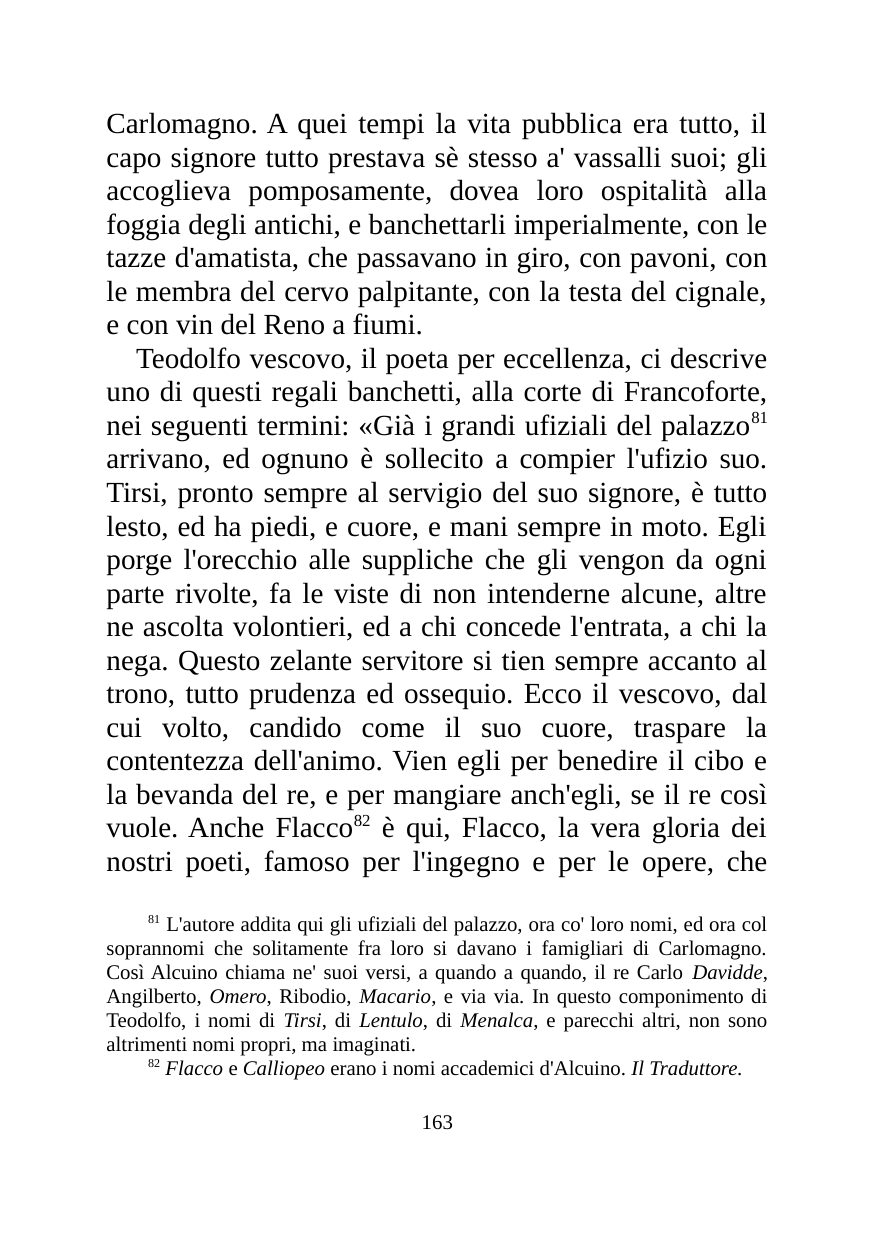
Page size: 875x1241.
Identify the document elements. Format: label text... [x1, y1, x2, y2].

text Carlomagno. A quei tempi la vita pubblica era tutto, il capo signore tutto prestava sè stesso a' vassalli suoi; gli accoglieva pomposamente, dovea loro ospitalità alla foggia degli antichi, e banchettarli imperialmente, con le tazze d'amatista, che passavano in giro, con pavoni, con le membra del cervo palpitante, con la testa del cignale, e con vin del Reno a fiumi. [106, 106, 768, 341]
text Teodolfo vescovo, il poeta per eccellenza, ci descrive uno di questi regali banchetti, alla corte di Francoforte, nei seguenti termini: «Già i grandi ufiziali del palazzo arrivano, ed ognuno è sollecito a compier l'ufizio suo. Tirsi, pronto sempre al servigio del suo signore, è tutto lesto, ed ha piedi, e cuore, e mani sempre in moto. Egli porge l'orecchio alle suppliche che gli vengon da ogni parte rivolte, fa le viste di non intenderne alcune, altre ne ascolta volontieri, ed a chi concede l'entrata, a chi la nega. Questo zelante servitore si tien sempre accanto al trono, tutto prudenza ed ossequio. Ecco il vescovo, dal cui volto, candido come il suo cuore, traspare la contentezza dell'animo. Vien egli per benedire il cibo e la bevanda del re, e per mangiare anch'egli, se il re così vuole. Anche Flacco è qui, Flacco, la vera gloria dei nostri poeti, famoso per l'ingegno e per le opere, che [106, 341, 768, 878]
text L'autore addita qui gli ufiziali del palazzo, ora co' loro nomi, ed ora col soprannomi che solitamente fra loro si davano i famigliari di Carlomagno. Così Alcuino chiama ne' suoi versi, a quando a quando, il re Carlo Davidde, Angilberto, Omero, Ribodio, Macario, e via via. In questo componimento di Teodolfo, i nomi di Tirsi, di Lentulo, di Menalca, e parecchi altri, non sono altrimenti nomi propri, ma imaginati. [106, 912, 768, 1056]
text Flacco e Calliopeo erano i nomi accademici d'Alcuino. Il Traduttore. [106, 1056, 768, 1080]
